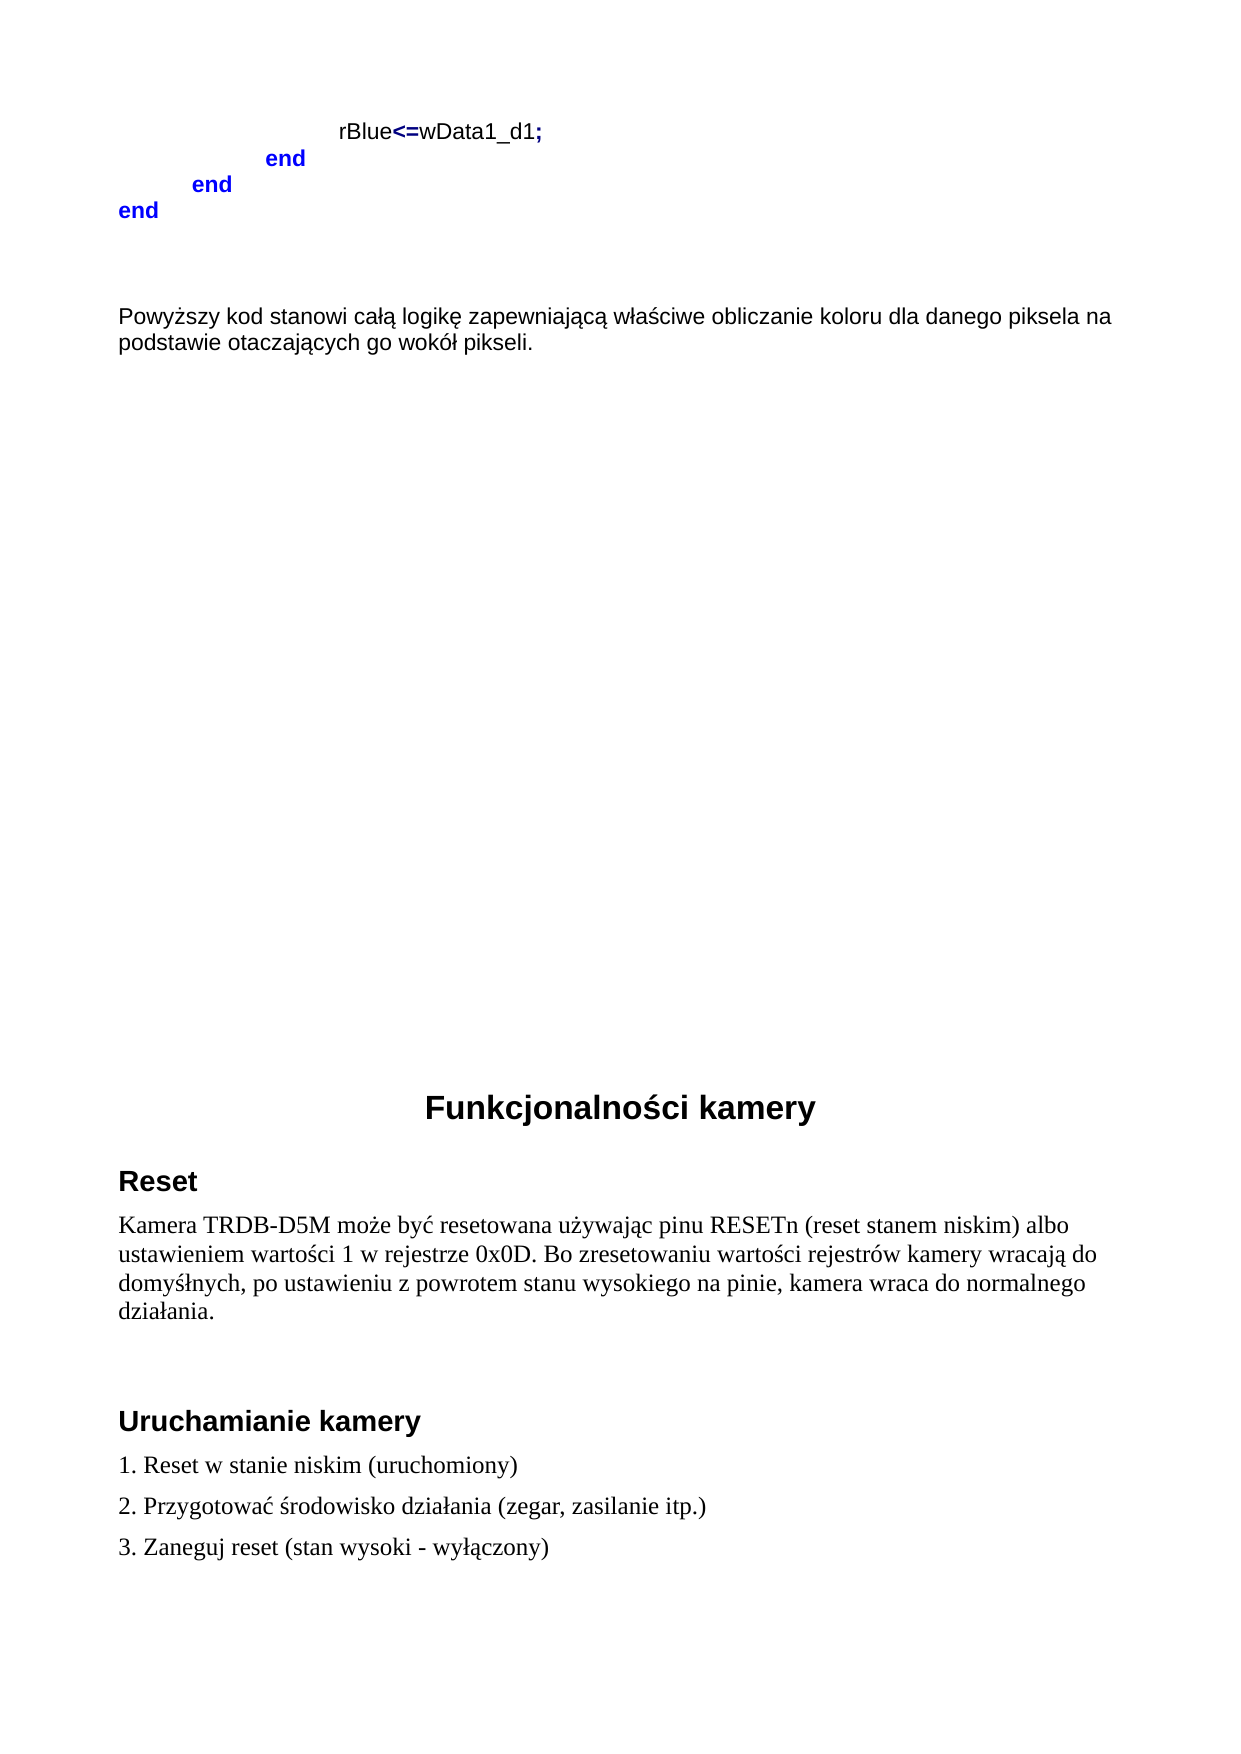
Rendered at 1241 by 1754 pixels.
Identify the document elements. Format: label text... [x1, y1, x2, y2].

text rBlue<=wData1_d1; [118, 118, 1122, 144]
text 2. Przygotować środowisko działania (zegar, zasilanie itp.) [118, 1491, 1122, 1520]
text end [118, 144, 1122, 171]
subtitle Reset [118, 1164, 1122, 1198]
text Powyższy kod stanowi całą logikę zapewniającą właściwe obliczanie koloru dla danego piksela na podstawie otaczających go wokół pikseli. [118, 303, 1122, 355]
text 3. Zaneguj reset (stan wysoki - wyłączony) [118, 1532, 1122, 1561]
text end [118, 171, 1122, 197]
text 1. Reset w stanie niskim (uruchomiony) [118, 1450, 1122, 1479]
subtitle Uruchamianie kamery [118, 1404, 1122, 1437]
text end [118, 197, 1122, 223]
subtitle Funkcjonalności kamery [118, 1088, 1122, 1127]
text Kamera TRDB-D5M może być resetowana używając pinu RESETn (reset stanem niskim) albo ustawieniem wartości 1 w rejestrze 0x0D. Bo zresetowaniu wartości rejestrów kamery wracają do domyśłnych, po ustawieniu z powrotem stanu wysokiego na pinie, kamera wraca do normalnego działania. [118, 1210, 1122, 1325]
